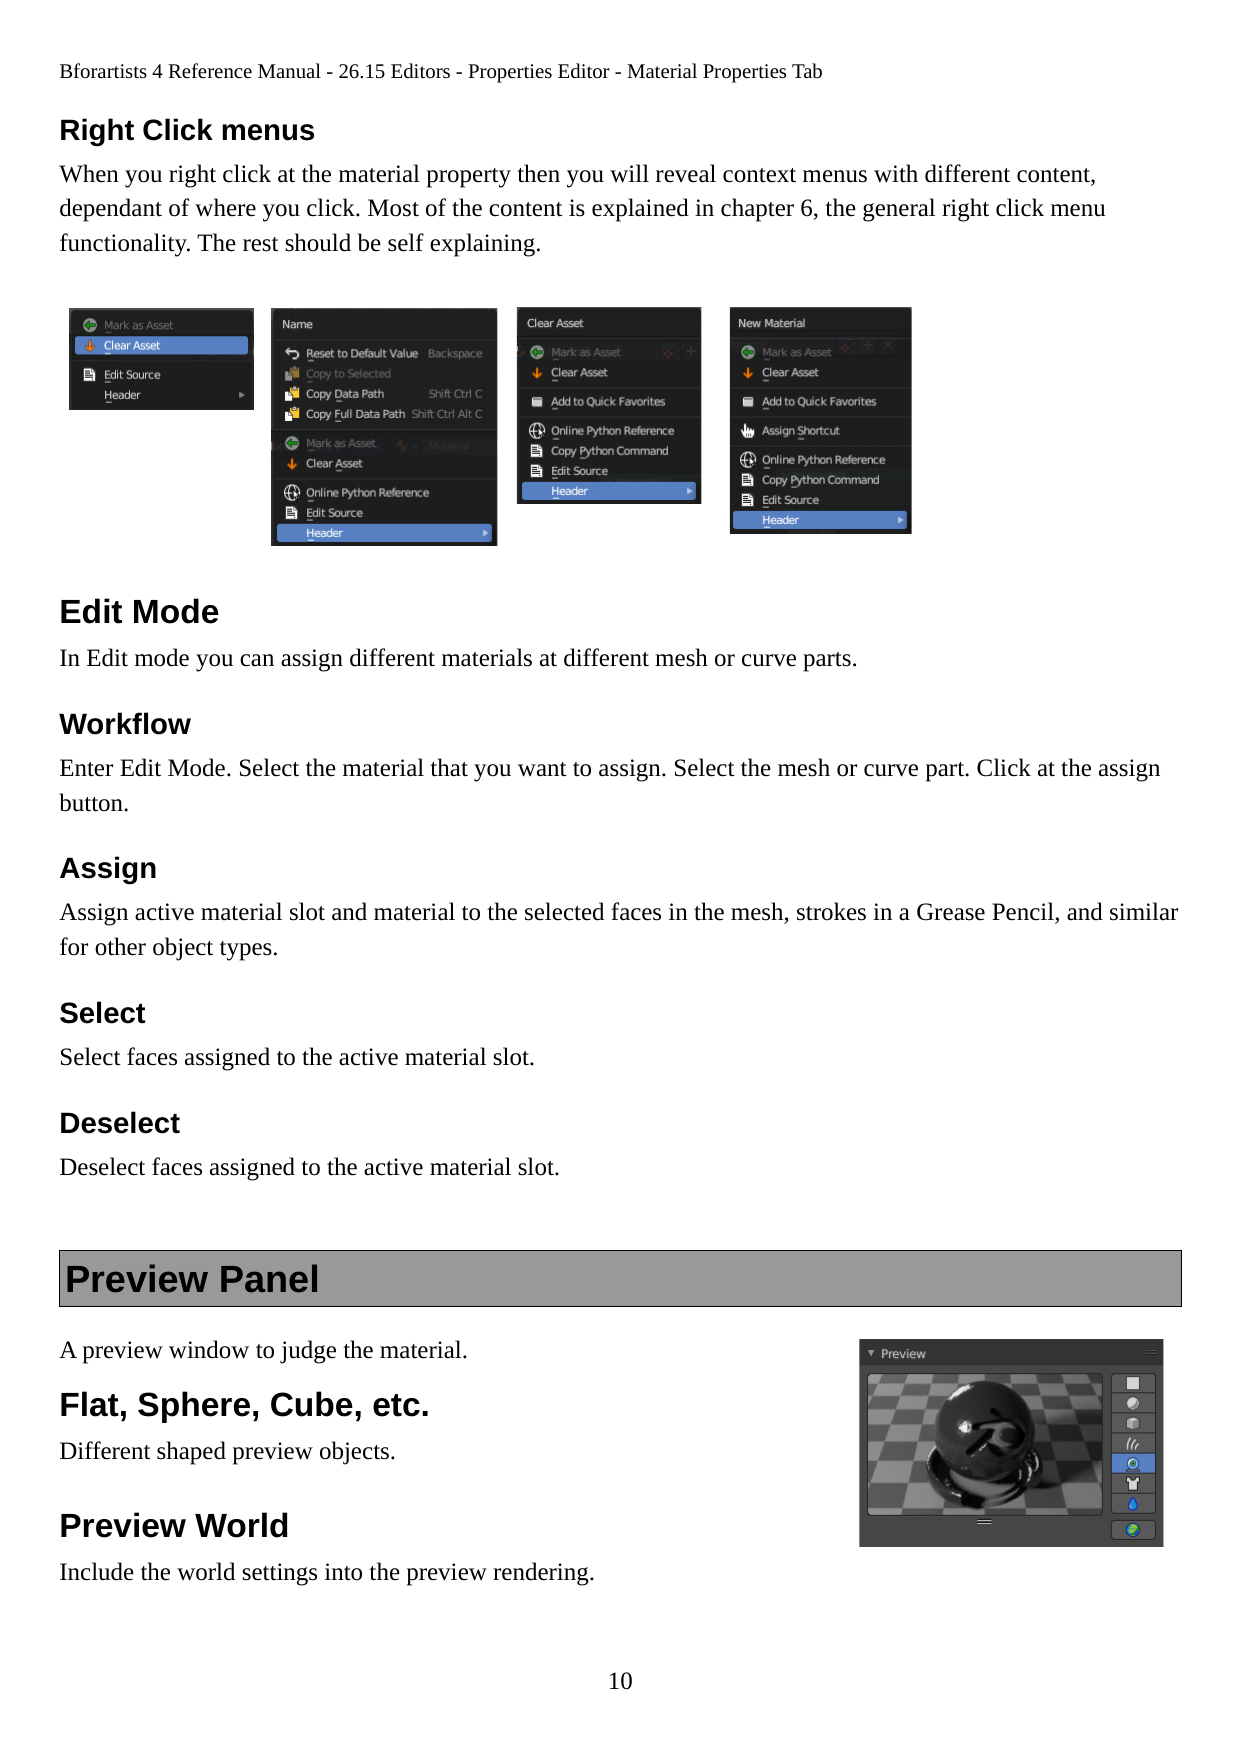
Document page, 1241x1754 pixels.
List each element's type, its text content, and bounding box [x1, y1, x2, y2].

table_header Preview Panel [60, 1251, 1181, 1306]
text When you right click at the material property then you will reveal context menus with different content, dependant of where you click. Most of the content is explained in chapter 6, the general right click menu functionality. The rest should be self explaining. [59, 159, 1181, 257]
text In Edit mode you can assign different materials at different mesh or curve parts. [59, 643, 1181, 672]
subtitle Assign [59, 851, 1181, 885]
text Assign active material slot and material to the selected faces in the mesh, strokes in a Grease Pencil, and similar for other object types. [59, 897, 1181, 961]
subtitle [1164, 1506, 1181, 1544]
subtitle Flat, Sphere, Cube, etc. [59, 1385, 859, 1423]
subtitle Deselect [59, 1106, 1181, 1139]
text Deselect faces assigned to the active material slot. [59, 1152, 1181, 1181]
subtitle Workflow [59, 707, 1181, 741]
picture [859, 1339, 1164, 1547]
subtitle [1164, 1385, 1181, 1423]
picture [271, 308, 498, 546]
text Different shaped preview objects. [59, 1436, 859, 1465]
subtitle Right Click menus [59, 113, 1181, 146]
text Select faces assigned to the active material slot. [59, 1042, 1181, 1071]
picture [69, 308, 254, 410]
text Include the world settings into the preview rendering. [59, 1557, 1181, 1586]
picture [516, 307, 702, 504]
picture [729, 307, 912, 534]
text Enter Edit Mode. Select the material that you want to assign. Select the mesh or curve part. Click at the assign button. [59, 753, 1181, 816]
subtitle Select [59, 996, 1181, 1029]
text A preview window to judge the material. [59, 1335, 1181, 1364]
subtitle Edit Mode [59, 592, 1181, 631]
subtitle Preview World [59, 1506, 859, 1544]
